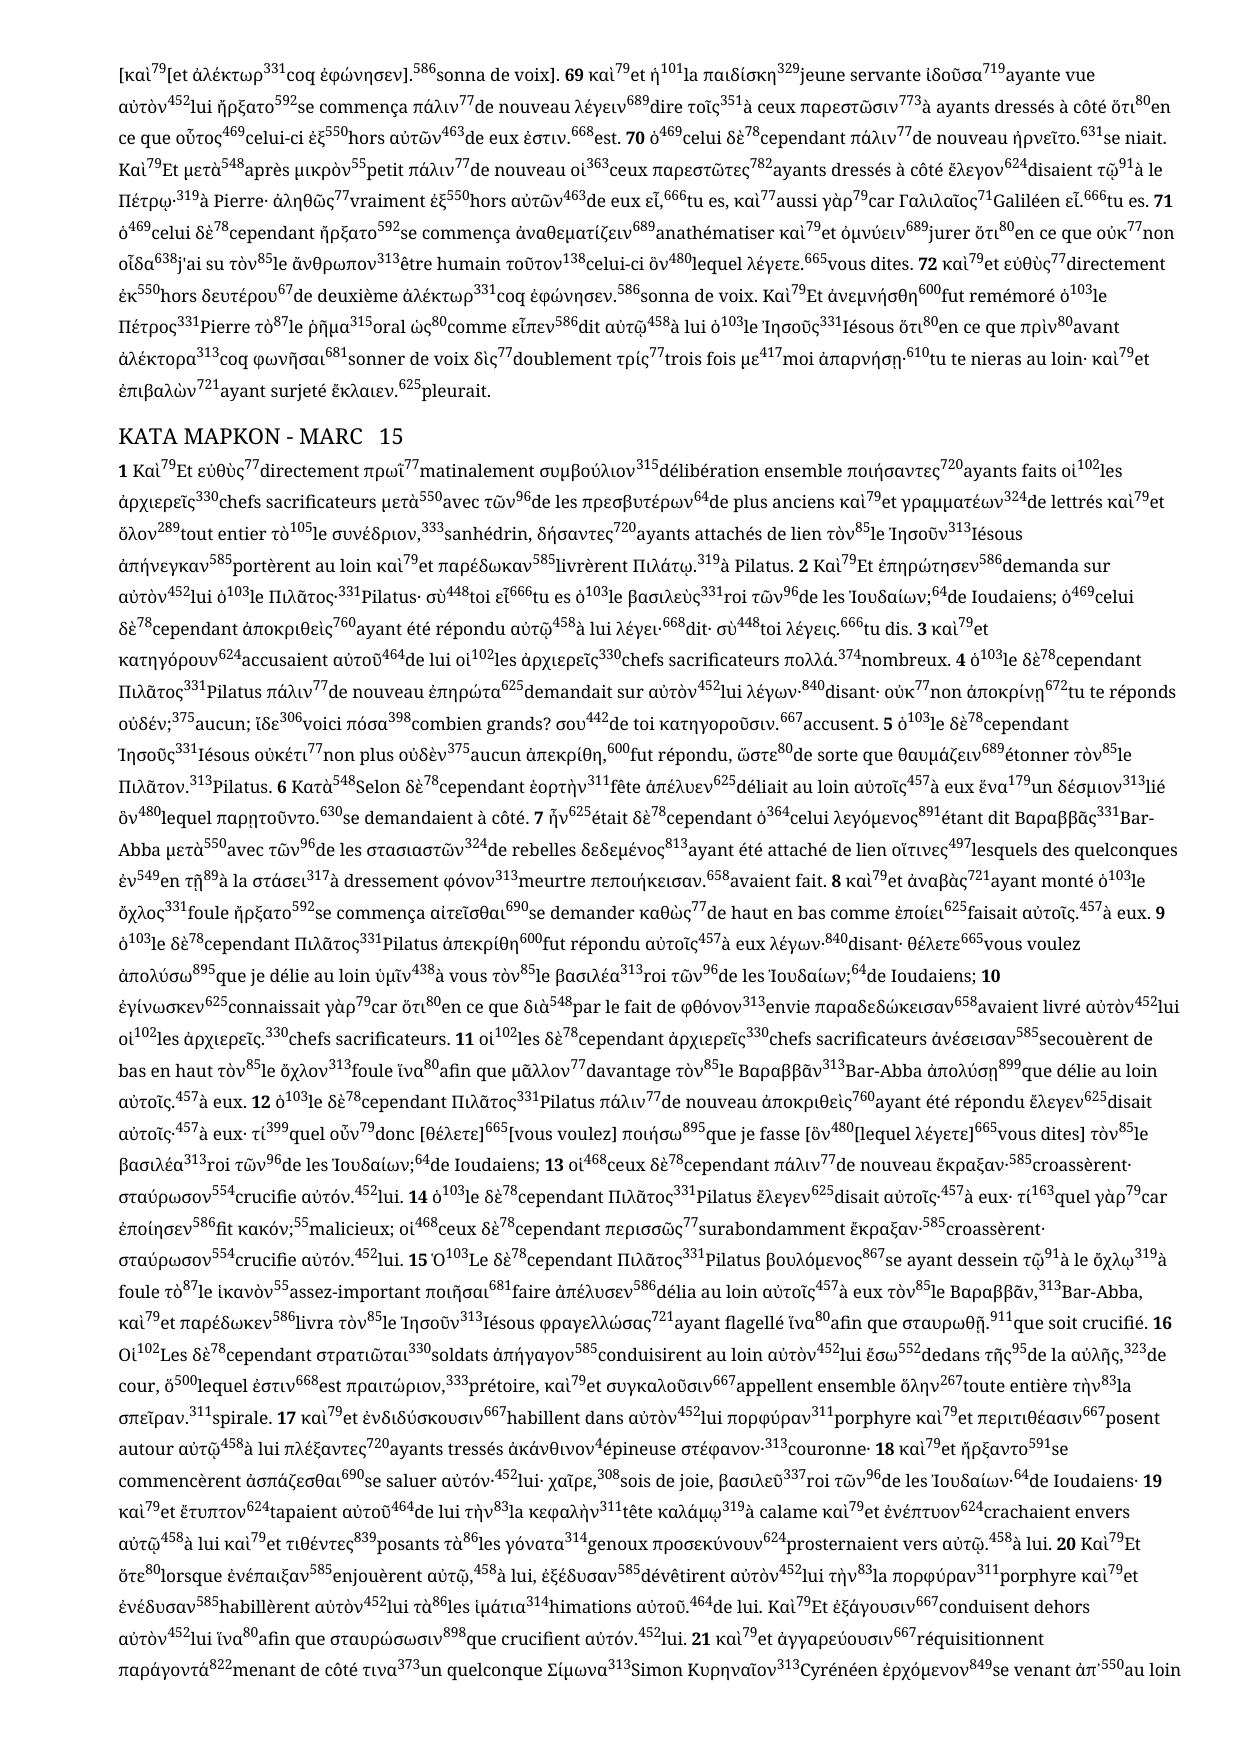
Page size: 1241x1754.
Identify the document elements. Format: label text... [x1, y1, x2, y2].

text 1 Καὶ79Et εὐθὺς77directement πρωῒ77matinalement συμβούλιον315délibération ensemble ποιήσαντες720ayants faits οἱ102les ἀρχιερεῖς330chefs sacrificateurs μετὰ550avec τῶν96de les πρεσβυτέρων64de plus anciens καὶ79et γραμματέων324de lettrés καὶ79et ὅλον289tout entier τὸ105le συνέδριον,333sanhédrin, δήσαντες720ayants attachés de lien τὸν85le Ἰησοῦν313Iésous ἀπήνεγκαν585portèrent au loin καὶ79et παρέδωκαν585livrèrent Πιλάτῳ.319à Pilatus. 2 Καὶ79Et ἐπηρώτησεν586demanda sur αὐτὸν452lui ὁ103le Πιλᾶτος·331Pilatus· σὺ448toi εἶ666tu es ὁ103le βασιλεὺς331roi τῶν96de les Ἰουδαίων;64de Ioudaiens; ὁ469celui δὲ78cependant ἀποκριθεὶς760ayant été répondu αὐτῷ458à lui λέγει·668dit· σὺ448toi λέγεις.666tu dis. 3 καὶ79et κατηγόρουν624accusaient αὐτοῦ464de lui οἱ102les ἀρχιερεῖς330chefs sacrificateurs πολλά.374nombreux. 4 ὁ103le δὲ78cependant Πιλᾶτος331Pilatus πάλιν77de nouveau ἐπηρώτα625demandait sur αὐτὸν452lui λέγων·840disant· οὐκ77non ἀποκρίνῃ672tu te réponds οὐδέν;375aucun; ἴδε306voici πόσα398combien grands? σου442de toi κατηγοροῦσιν.667accusent. 5 ὁ103le δὲ78cependant Ἰησοῦς331Iésous οὐκέτι77non plus οὐδὲν375aucun ἀπεκρίθη,600fut répondu, ὥστε80de sorte que θαυμάζειν689étonner τὸν85le Πιλᾶτον.313Pilatus. 6 Κατὰ548Selon δὲ78cependant ἑορτὴν311fête ἀπέλυεν625déliait au loin αὐτοῖς457à eux ἕνα179un δέσμιον313lié ὃν480lequel παρῃτοῦντο.630se demandaient à côté. 7 ἦν625était δὲ78cependant ὁ364celui λεγόμενος891étant dit Βαραββᾶς331Bar-Abba μετὰ550avec τῶν96de les στασιαστῶν324de rebelles δεδεμένος813ayant été attaché de lien οἵτινες497lesquels des quelconques ἐν549en τῇ89à la στάσει317à dressement φόνον313meurtre πεποιήκεισαν.658avaient fait. 8 καὶ79et ἀναβὰς721ayant monté ὁ103le ὄχλος331foule ἤρξατο592se commença αἰτεῖσθαι690se demander καθὼς77de haut en bas comme ἐποίει625faisait αὐτοῖς.457à eux. 9 ὁ103le δὲ78cependant Πιλᾶτος331Pilatus ἀπεκρίθη600fut répondu αὐτοῖς457à eux λέγων·840disant· θέλετε665vous voulez ἀπολύσω895que je délie au loin ὑμῖν438à vous τὸν85le βασιλέα313roi τῶν96de les Ἰουδαίων;64de Ioudaiens; 10 ἐγίνωσκεν625connaissait γὰρ79car ὅτι80en ce que διὰ548par le fait de φθόνον313envie παραδεδώκεισαν658avaient livré αὐτὸν452lui οἱ102les ἀρχιερεῖς.330chefs sacrificateurs. 11 οἱ102les δὲ78cependant ἀρχιερεῖς330chefs sacrificateurs ἀνέσεισαν585secouèrent de bas en haut τὸν85le ὄχλον313foule ἵνα80afin que μᾶλλον77davantage τὸν85le Βαραββᾶν313Bar-Abba ἀπολύσῃ899que délie au loin αὐτοῖς.457à eux. 12 ὁ103le δὲ78cependant Πιλᾶτος331Pilatus πάλιν77de nouveau ἀποκριθεὶς760ayant été répondu ἔλεγεν625disait αὐτοῖς·457à eux· τί399quel οὖν79donc [θέλετε]665[vous voulez] ποιήσω895que je fasse [ὃν480[lequel λέγετε]665vous dites] τὸν85le βασιλέα313roi τῶν96de les Ἰουδαίων;64de Ioudaiens; 13 οἱ468ceux δὲ78cependant πάλιν77de nouveau ἔκραξαν·585croassèrent· σταύρωσον554crucifie αὐτόν.452lui. 14 ὁ103le δὲ78cependant Πιλᾶτος331Pilatus ἔλεγεν625disait αὐτοῖς·457à eux· τί163quel γὰρ79car ἐποίησεν586fit κακόν;55malicieux; οἱ468ceux δὲ78cependant περισσῶς77surabondamment ἔκραξαν·585croassèrent· σταύρωσον554crucifie αὐτόν.452lui. 15 Ὁ103Le δὲ78cependant Πιλᾶτος331Pilatus βουλόμενος867se ayant dessein τῷ91à le ὄχλῳ319à foule τὸ87le ἱκανὸν55assez-important ποιῆσαι681faire ἀπέλυσεν586délia au loin αὐτοῖς457à eux τὸν85le Βαραββᾶν,313Bar-Abba, καὶ79et παρέδωκεν586livra τὸν85le Ἰησοῦν313Iésous φραγελλώσας721ayant flagellé ἵνα80afin que σταυρωθῇ.911que soit crucifié. 16 Οἱ102Les δὲ78cependant στρατιῶται330soldats ἀπήγαγον585conduisirent au loin αὐτὸν452lui ἔσω552dedans τῆς95de la αὐλῆς,323de cour, ὅ500lequel ἐστιν668est πραιτώριον,333prétoire, καὶ79et συγκαλοῦσιν667appellent ensemble ὅλην267toute entière τὴν83la σπεῖραν.311spirale. 17 καὶ79et ἐνδιδύσκουσιν667habillent dans αὐτὸν452lui πορφύραν311porphyre καὶ79et περιτιθέασιν667posent autour αὐτῷ458à lui πλέξαντες720ayants tressés ἀκάνθινον4épineuse στέφανον·313couronne· 18 καὶ79et ἤρξαντο591se commencèrent ἀσπάζεσθαι690se saluer αὐτόν·452lui· χαῖρε,308sois de joie, βασιλεῦ337roi τῶν96de les Ἰουδαίων·64de Ioudaiens· 19 καὶ79et ἔτυπτον624tapaient αὐτοῦ464de lui τὴν83la κεφαλὴν311tête καλάμῳ319à calame καὶ79et ἐνέπτυον624crachaient envers αὐτῷ458à lui καὶ79et τιθέντες839posants τὰ86les γόνατα314genoux προσεκύνουν624prosternaient vers αὐτῷ.458à lui. 20 Καὶ79Et ὅτε80lorsque ἐνέπαιξαν585enjouèrent αὐτῷ,458à lui, ἐξέδυσαν585dévêtirent αὐτὸν452lui τὴν83la πορφύραν311porphyre καὶ79et ἐνέδυσαν585habillèrent αὐτὸν452lui τὰ86les ἱμάτια314himations αὐτοῦ.464de lui. Καὶ79Et ἐξάγουσιν667conduisent dehors αὐτὸν452lui ἵνα80afin que σταυρώσωσιν898que crucifient αὐτόν.452lui. 21 καὶ79et ἀγγαρεύουσιν667réquisitionnent παράγοντά822menant de côté τινα373un quelconque Σίμωνα313Simon Κυρηναῖον313Cyrénéen ἐρχόμενον849se venant ἀπ᾽550au loin ἀγροῦ,325de champ, τὸν85le πατέρα313père Ἀλεξάνδρου325de Alexandre καὶ79et Ῥούφου,325de Roufos, ἵνα80afin que ἄρῃ899que lève τὸν85le σταυρὸν313croix αὐτοῦ.464de lui. 22 Καὶ79Et φέρουσιν667portent αὐτὸν452lui ἐπὶ548sur τὸν346celui Γολγοθᾶν311Golgotha τόπον,313lieu, ὅ500lequel ἐστιν668est μεθερμηνευόμενον893étant traduit Κρανίου327de Crâne Τόπος.331Lieu. 23 καὶ79et ἐδίδουν624donnaient αὐτῷ458à lui ἐσμυρνισμένον796ayant été mêlé de myrrhe οἶνον·313vin· ὃς498lequel δὲ78cependant οὐκ77non ἔλαβεν.586prit. 24 Καὶ79Et σταυροῦσιν667crucifient αὐτὸν452lui καὶ77aussi διαμερίζονται673se partagent en séparant τὰ86les ἱμάτια314himations αὐτοῦ464de lui βάλλοντες839jetants κλῆρον313lot ἐπ᾽548sur αὐτὰ453eux τίς410quel τί399quel ἄρῃ.899que lève. 25 ἦν625était δὲ78cependant ὥρα329heure τρίτη212troisième καὶ79et ἐσταύρωσαν585crucifièrent αὐτόν.452lui. 26 καὶ79et ἦν625était ἡ101la ἐπιγραφὴ329épigraphe τῆς95de la αἰτίας323de cause αὐτοῦ464de lui ἐπιγεγραμμένη·811ayante étée épigraphée· ὁ103le βασιλεὺς331roi τῶν96de les Ἰουδαίων.64de Ioudaiens. 27 Καὶ79Et σὺν549avec αὐτῷ458à lui σταυροῦσιν667crucifient δύο178deux λῃστάς,312pilleurs, ἕνα53un ἐκ550hors δεξιῶν66de droits καὶ79et ἕνα53un ἐξ550hors εὐωνύμων66de gauches αὐτοῦ.464de lui. 28 29 Καὶ79Et οἱ363ceux παραπορευόμενοι866se allants à côté ἐβλασφήμουν624blasphémaient αὐτὸν452lui κινοῦντες839bougeants τὰς82les κεφαλὰς310têtes αὐτῶν463de eux καὶ79et λέγοντες·839disants· οὐὰ304Oua ὁ369celui καταλύων845déliant vers le bas τὸν85le ναὸν313temple καὶ79et οἰκοδομῶν845édifiant en maison ἐν549en τρισὶν182à trois ἡμέραις,316à journées, 30 σῶσον554sauve σεαυτὸν516toi-même καταβὰς721ayant descendu ἀπὸ550au loin τοῦ97de le σταυροῦ.325de croix. 31 ὁμοίως77semblablement καὶ77aussi οἱ102les ἀρχιερεῖς330chefs sacrificateurs ἐμπαίζοντες839enjouants πρὸς548vers ἀλλήλους501les uns les autres μετὰ550avec τῶν96de les γραμματέων324de lettrés ἔλεγον·624disaient· ἄλλους372autres ἔσωσεν,586sauva, ἑαυτὸν528lui-même οὐ77non δύναται674se peut σῶσαι·681sauver· 32 ὁ103le χριστὸς331Christ ὁ103le βασιλεὺς331roi Ἰσραὴλ325de Israël καταβάτω556descende νῦν77maintenant ἀπὸ550au loin τοῦ97de le σταυροῦ,325de croix, ἵνα80afin que ἴδωμεν894que nous voyions καὶ79et πιστεύσωμεν.894que nous croyions. καὶ79et οἱ363ceux συνεσταυρωμένοι812ayants étés crucifiés avec σὺν549avec αὐτῷ458à lui ὠνείδιζον624réprouvaient αὐτόν.452lui. 33 Καὶ79Et γενομένης732de se ayante devenue ὥρας323de heure ἕκτης209de sixième σκότος333ténèbre ἐγένετο592se devint ἐφ᾽548sur ὅλην267toute entière τὴν83la γῆν311terre ἕως552jusqu'à ce que ὥρας323de heure ἐνάτης.209de neuvième. 34 καὶ79et τῇ89à la ἐνάτῃ206à neuvième ὥρᾳ317à heure ἐβόησεν586beugla ὁ103le Ἰησοῦς331Iésous φωνῇ317à son de voix μεγάλῃ·8à grande· Ἐλωῒ341Éloï Ἐλωῒ341Éloï λεμὰ341lema σαβαχθάνει;341sabachthani; ὅ500lequel ἐστιν668est μεθερμηνευόμενον·893étant traduit· ὁ109le θεός337Dieu μου424de moi ὁ109le θεός337Dieu μου,424de moi, εἰς548envers τί399quel ἐγκατέλιπές584tu délaissas en contrebas με;417moi; 35 καί79et τινες389des quelconques τῶν357de ceux παρεστηκότων777de ayants dressés à côté ἀκούσαντες720ayants écoutés ἔλεγον·624disaient· ἴδε306voici Ἠλίαν313Élia φωνεῖ.668sonne de voix. 36 δραμὼν721ayant couru δέ78cependant τις390un quelconque [καὶ]79[et] γεμίσας721ayant rempli pleinement σπόγγον313éponge ὄξους327de vinaigre περιθεὶς721ayant posé autour καλάμῳ319à calame ἐπότιζεν625donnait à boire αὐτὸν452lui λέγων·840disant· ἄφετε553abandonnez ἴδωμεν894que nous voyions εἰ80si ἔρχεται674se vient Ἠλίας331Élia καθελεῖν681saisir du haut vers le bas αὐτόν.452lui. 37 ὁ103le δὲ78cependant Ἰησοῦς331Iésous ἀφεὶς721ayant abandonné φωνὴν311son de voix μεγάλην2grande ἐξέπνευσεν.586expira souffle. 38 Καὶ79Et τὸ105le καταπέτασμα333rideau étendu τοῦ97de le ναοῦ325de temple ἐσχίσθη600fut scindé εἰς548envers δύο54deux ἀπ᾽547au loin ἄνωθεν77d'en haut ἕως551jusqu'à ce que κάτω.77vers le bas. 39 Ἰδὼν721Ayant vu δὲ78cependant ὁ103le κεντυρίων331centurion ὁ364celui παρεστηκὼς783ayant dressé à côté ἐξ550hors ἐναντίας63de à l'encontre αὐτοῦ464de lui ὅτι80en ce que οὕτως77ainsi ἐξέπνευσεν586expira souffle εἶπεν·586dit· ἀληθῶς77vraiment οὗτος156celui-ci ὁ103le ἄνθρωπος331être humain υἱὸς331fils θεοῦ325de Dieu ἦν.625était. 40 Ἦσαν624Étaient δὲ78cependant καὶ77aussi γυναῖκες328femmes ἀπὸ547au loin μακρόθεν77à distance θεωροῦσαι,837observantes, ἐν549en αἷς483à lesquelles καὶ79et Μαρία329Maria ἡ101la Μαγδαληνὴ329Magdalene καὶ79et Μαρία329Maria ἡ101la Ἰακώβου325de Iakobos τοῦ97de le μικροῦ16de petit καὶ79et Ἰωσῆτος325de Iosetos μήτηρ329mère καὶ79et Σαλώμη,329Salomé, 41 αἳ495lesquelles ὅτε80lorsque ἦν625était ἐν549en τῇ89à la Γαλιλαίᾳ317à Galilée ἠκολούθουν624suivaient αὐτῷ458à lui καὶ79et διηκόνουν624servaient αὐτῷ,458à lui, καὶ79et ἄλλαι387autres πολλαὶ284nombreuses αἱ361celles συναναβᾶσαι718ayantes montées avec αὐτῷ458à lui εἰς548envers Ἱεροσόλυμα.314Ierosoluma. 42 Καὶ79Et ἤδη77déjà ὀψίας63de tardive γενομένης,732de se ayante devenue, ἐπεὶ80puisque ἦν625était παρασκευὴ329équipement de côté ὅ500lequel ἐστιν668est προσάββατον,333avant sabbat, 43 ἐλθὼν721ayant venu Ἰωσὴφ331Ioseph [ὁ]364[celui] ἀπὸ550au loin Ἁριμαθαίας323de Arimathée εὐσχήμων22élégant βουλευτής,331membre du conseil, ὃς498lequel καὶ77aussi αὐτὸς542lui-même ἦν625était προσδεχόμενος867se acceptant auprès τὴν83la βασιλείαν311royauté τοῦ97de le θεοῦ,325de Dieu, τολμήσας721ayant osé εἰσῆλθεν586vint à l'intérieur πρὸς548vers τὸν85le Πιλᾶτον313Pilatus καὶ79et ᾐτήσατο592se demanda τὸ87le σῶμα315corps τοῦ97de le Ἰησοῦ.325de Iésous. 44 ὁ103le δὲ78cependant Πιλᾶτος331Pilatus ἐθαύμασεν586étonna εἰ80si ἤδη77déjà τέθνηκεν642a été mort καὶ79et προσκαλεσάμενος740se ayant appelé auprès τὸν85le κεντυρίωνα313centurion ἐπηρώτησεν586demanda sur αὐτὸν452lui εἰ80si πάλαι77vieillement ἀπέθανεν·586mourut loin· 45 καὶ79et γνοὺς721ayant connu ἀπὸ550au loin τοῦ97de le κεντυρίωνος325de centurion ἐδωρήσατο592se gratifia τὸ87le πτῶμα315corps tombé τῷ91à le Ἰωσήφ.319à Ioseph. 46 Καὶ79Et ἀγοράσας721ayant acheté à l'agora σινδόνα311sindon καθελὼν721ayant saisi du haut vers le bas αὐτὸν452lui ἐνείλησεν586enroula τῇ89à la σινδόνι317à sindon καὶ79et ἔθηκεν586posa αὐτὸν452lui ἐν549en μνημείῳ321à mémorial ὃ500lequel ἦν625était λελατομημένον815ayant été taillé ἐκ550hors πέτρας323de roche καὶ79et προσεκύλισεν586roula auprès λίθον313pierre ἐπὶ548sur τὴν83la θύραν311porte τοῦ99de le μνημείου.327de mémorial. 47 ἡ101la δὲ78cependant Μαρία329Maria ἡ101la Μαγδαληνὴ329Magdalene καὶ79et Μαρία329Maria ἡ362celle Ἰωσῆτος325de Iosetos ἐθεώρουν624observaient ποῦ77où? τέθειται.654a été posé. [118, 455, 1181, 1682]
text ΚΑΤΑ ΜΑΡΚΟΝ - MARC 15 [118, 421, 1181, 451]
